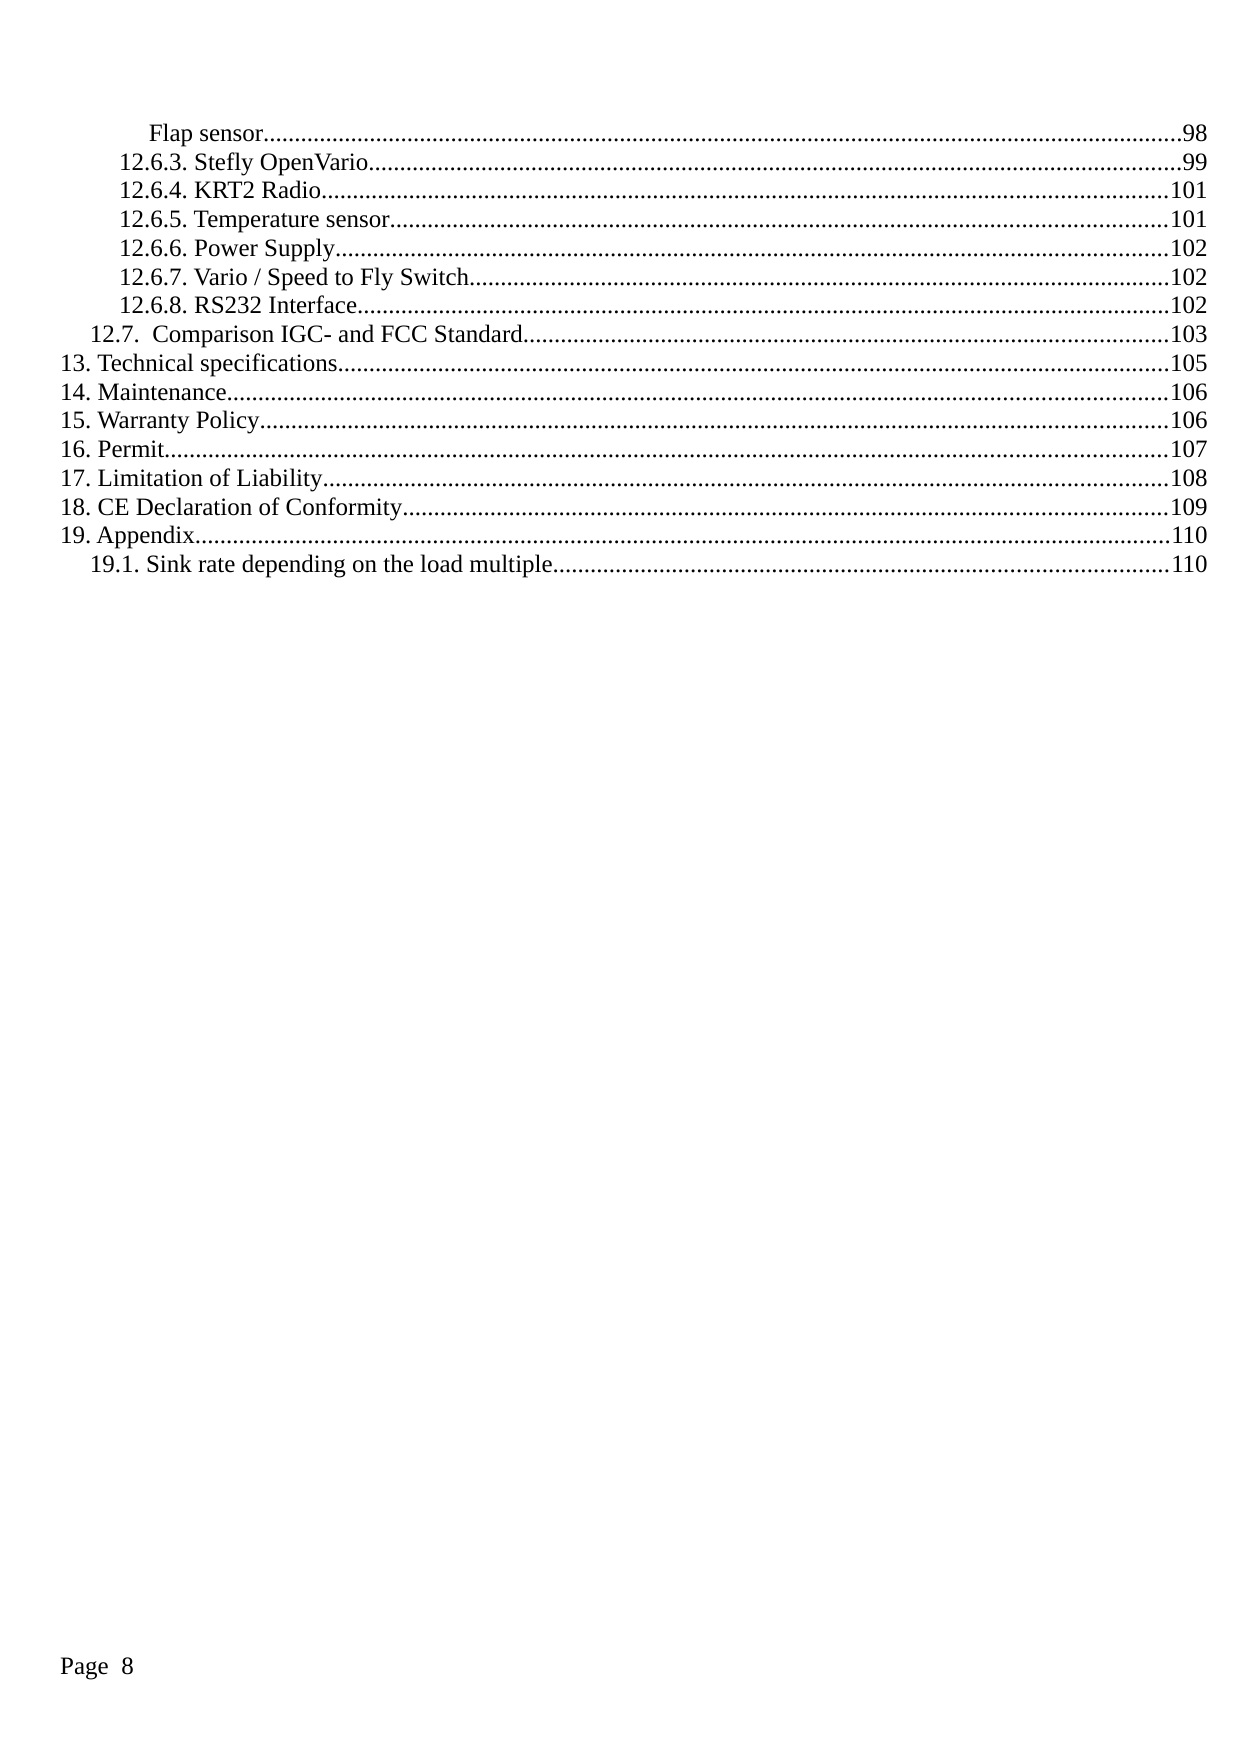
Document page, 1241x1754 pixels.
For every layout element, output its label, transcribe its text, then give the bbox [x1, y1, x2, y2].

text 19.1. Sink rate depending on the load multiple 110 [89, 549, 1207, 578]
text 12.6.8. RS232 Interface 102 [119, 291, 1207, 319]
text 12.6.6. Power Supply 102 [119, 233, 1207, 262]
text 15. Warranty Policy 106 [60, 406, 1207, 434]
text 12.6.4. KRT2 Radio 101 [119, 176, 1207, 204]
text 18. CE Declaration of Conformity 109 [60, 492, 1207, 521]
text 16. Permit 107 [60, 434, 1207, 463]
text 17. Limitation of Liability 108 [60, 463, 1207, 492]
text 19. Appendix 110 [60, 521, 1207, 549]
text 14. Maintenance 106 [60, 377, 1207, 406]
text 12.6.5. Temperature sensor 101 [119, 204, 1207, 233]
text 12.7. Comparison IGC- and FCC Standard 103 [89, 319, 1207, 348]
text 13. Technical specifications 105 [60, 348, 1207, 377]
text Flap sensor 98 [148, 118, 1207, 147]
text 12.6.3. Stefly OpenVario 99 [119, 147, 1207, 176]
text 12.6.7. Vario / Speed to Fly Switch 102 [119, 262, 1207, 291]
